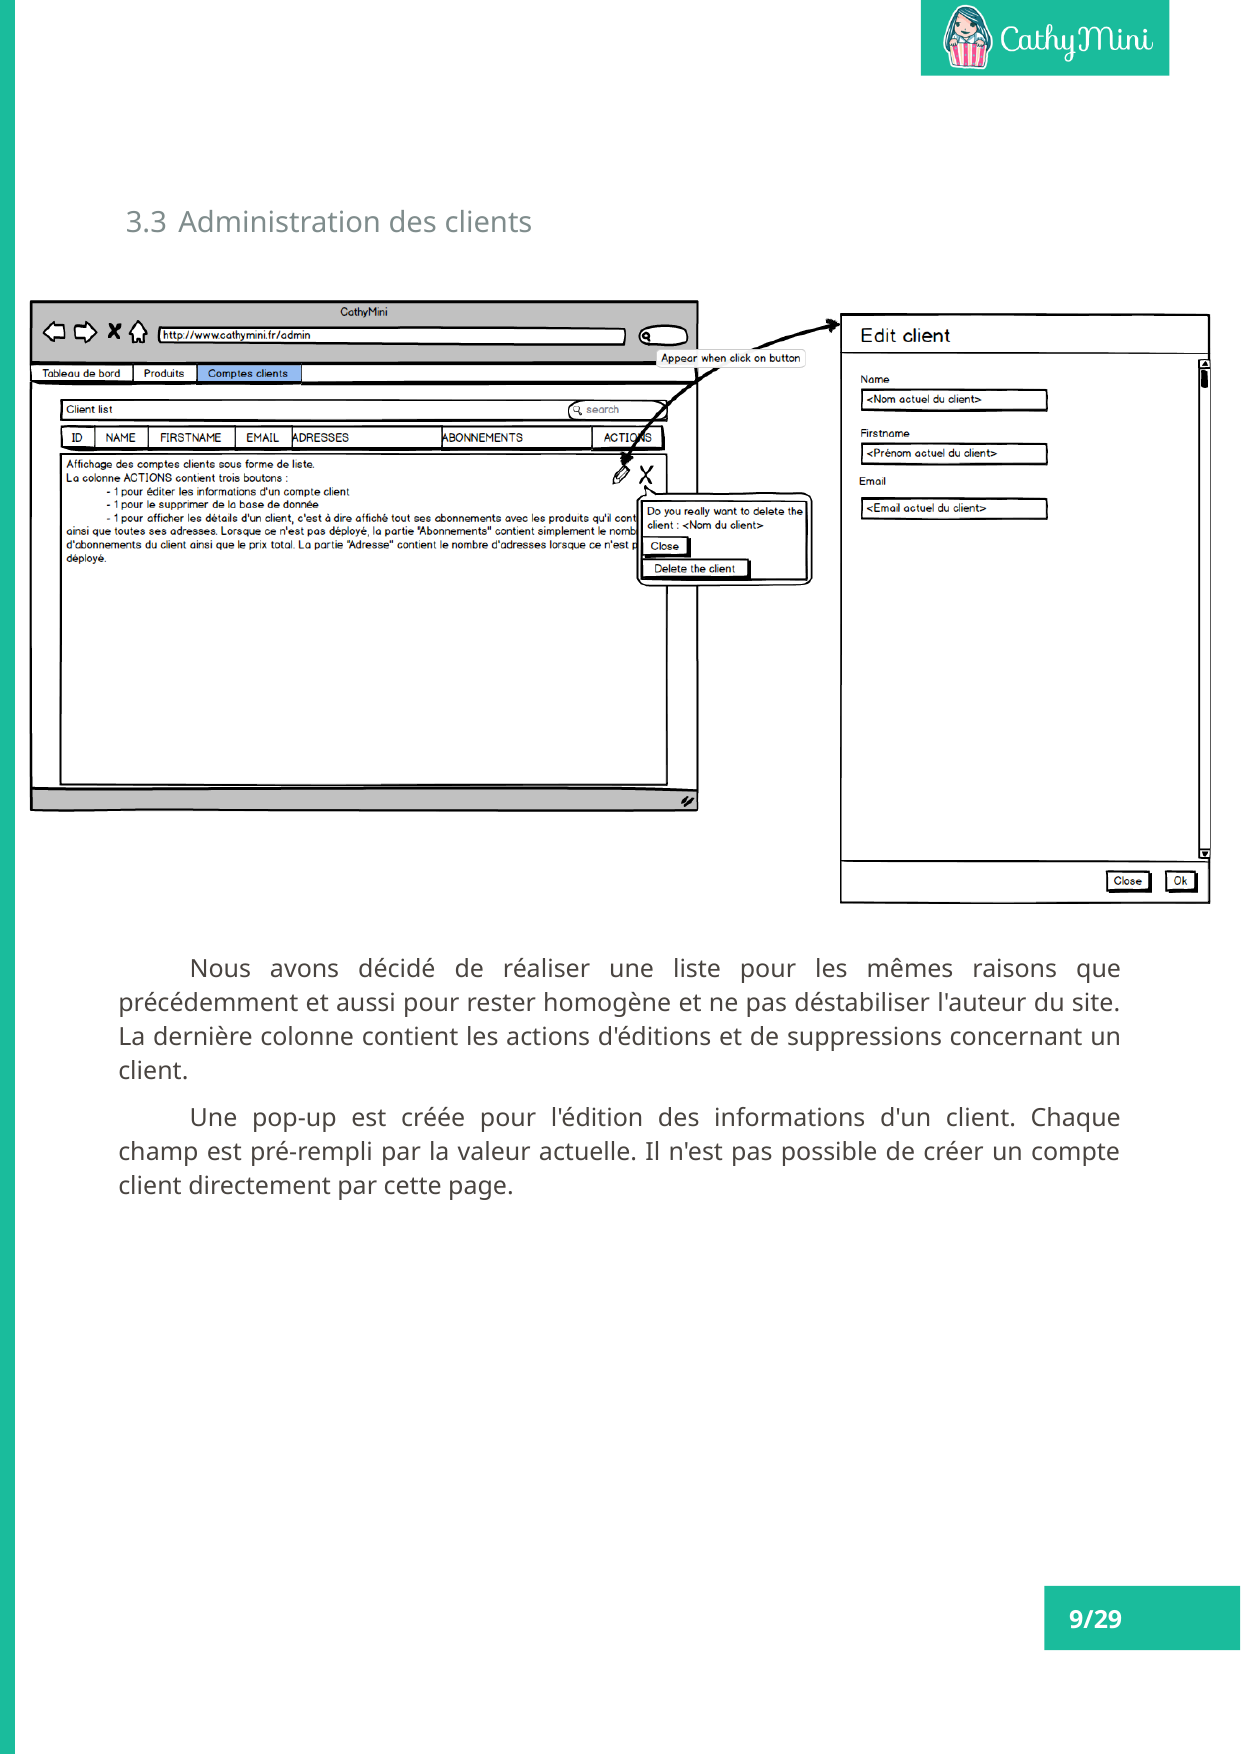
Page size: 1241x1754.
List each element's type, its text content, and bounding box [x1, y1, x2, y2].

text Une pop-up est créée pour l'édition des informations d'un client. Chaque champ est pré-rempli par la valeur actuelle. Il n'est pas possible de créer un compte client directement par cette page. [118, 1099, 1122, 1202]
subtitle Administration des clients [118, 201, 1122, 241]
picture [936, 0, 1162, 73]
text Nous avons décidé de réaliser une liste pour les mêmes raisons que précédemment et aussi pour rester homogène et ne pas déstabiliser l'auteur du site. La dernière colonne contient les actions d'éditions et de suppressions concernant un client. [118, 951, 1122, 1087]
picture [29, 300, 1211, 904]
